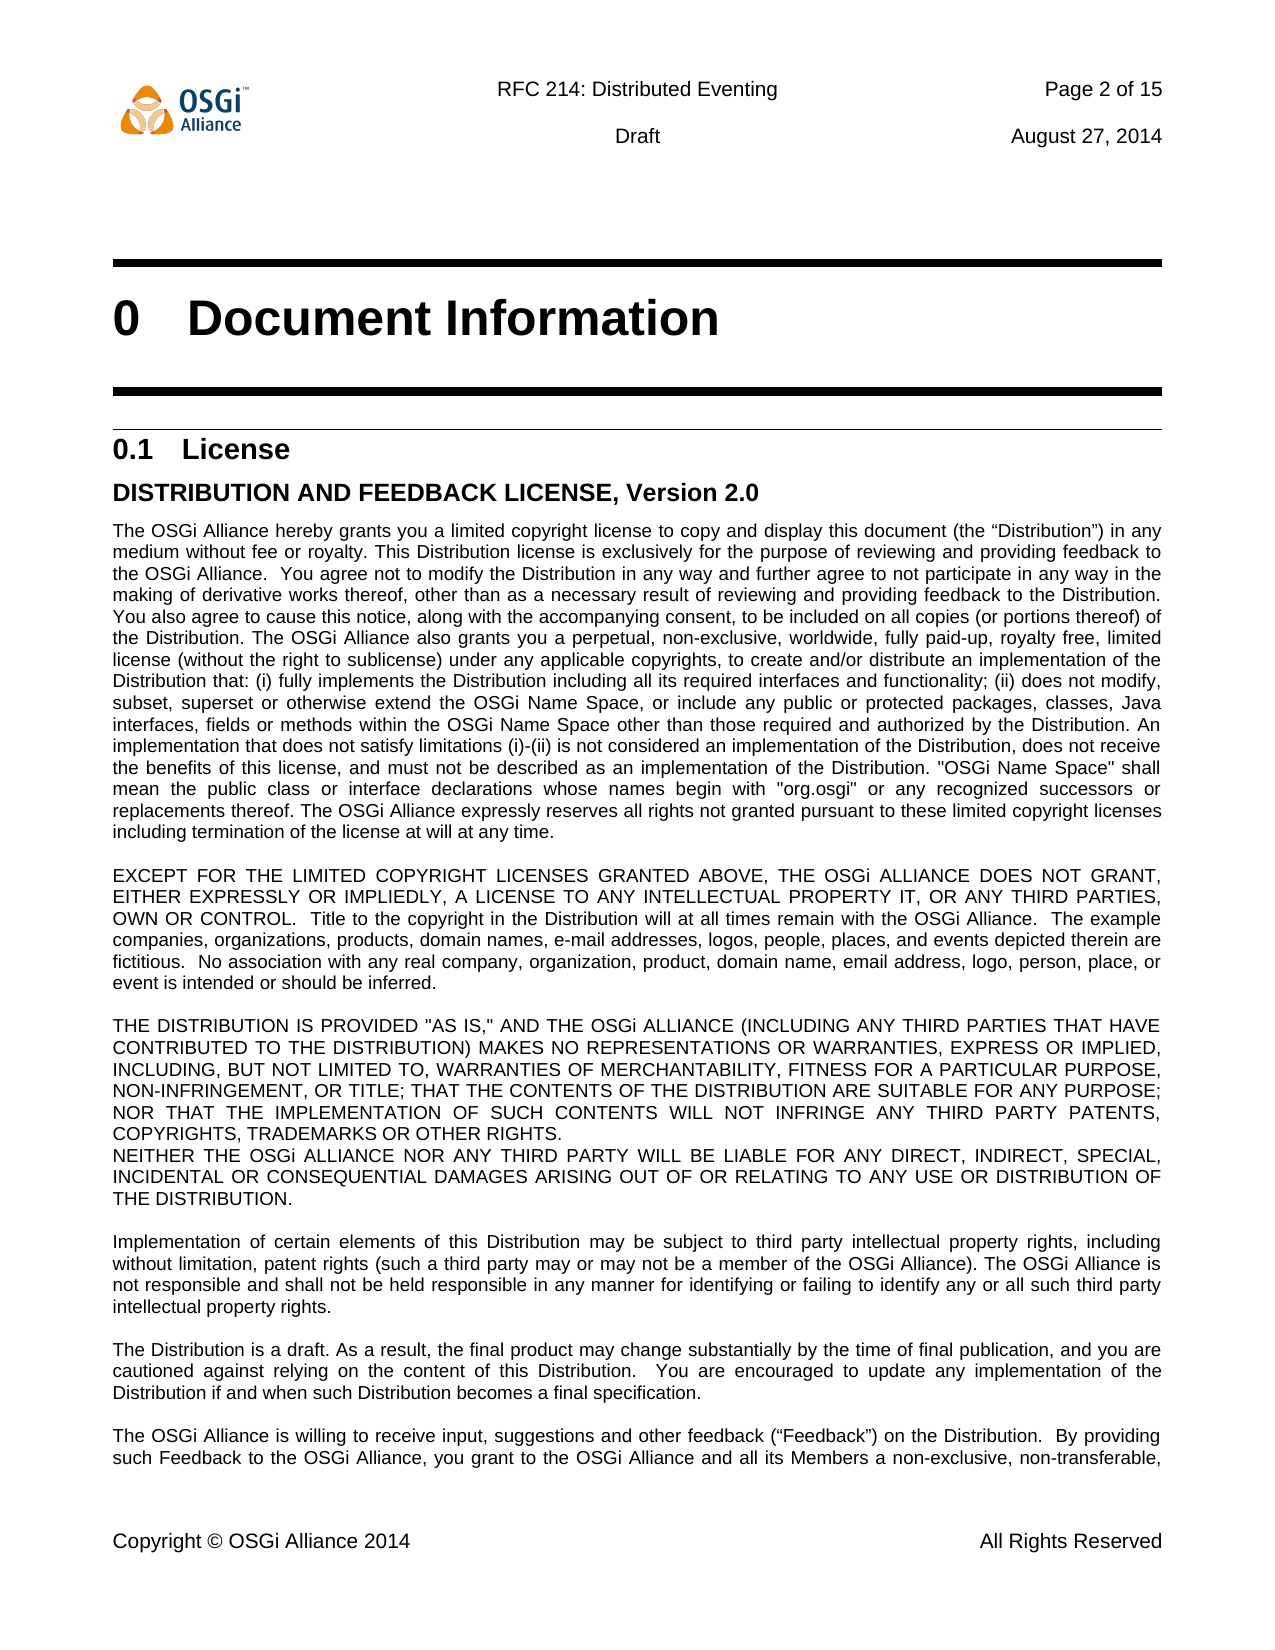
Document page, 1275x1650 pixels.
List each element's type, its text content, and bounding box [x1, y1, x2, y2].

subtitle Document Information [112, 260, 1162, 396]
text Implementation of certain elements of this Distribution may be subject to third party intellectual property rights, including without limitation, patent rights (such a third party may or may not be a member of the OSGi Alliance). The OSGi Alliance is not responsible and shall not be held responsible in any manner for identifying or failing to identify any or all such third party intellectual property rights. [112, 1231, 1162, 1317]
picture [113, 78, 257, 142]
text The Distribution is a draft. As a result, the final product may change substantially by the time of final publication, and you are cautioned against relying on the content of this Distribution. You are encouraged to update any implementation of the Distribution if and when such Distribution becomes a final specification. [112, 1339, 1162, 1403]
text The OSGi Alliance is willing to receive input, suggestions and other feedback (“Feedback”) on the Distribution. By providing such Feedback to the OSGi Alliance, you grant to the OSGi Alliance and all its Members a non-exclusive, non-transferable, [112, 1425, 1162, 1468]
subtitle License [112, 430, 1162, 466]
text THE DISTRIBUTION IS PROVIDED "AS IS," AND THE OSGi ALLIANCE (INCLUDING ANY THIRD PARTIES THAT HAVE CONTRIBUTED TO THE DISTRIBUTION) MAKES NO REPRESENTATIONS OR WARRANTIES, EXPRESS OR IMPLIED, INCLUDING, BUT NOT LIMITED TO, WARRANTIES OF MERCHANTABILITY, FITNESS FOR A PARTICULAR PURPOSE, NON-INFRINGEMENT, OR TITLE; THAT THE CONTENTS OF THE DISTRIBUTION ARE SUITABLE FOR ANY PURPOSE; NOR THAT THE IMPLEMENTATION OF SUCH CONTENTS WILL NOT INFRINGE ANY THIRD PARTY PATENTS, COPYRIGHTS, TRADEMARKS OR OTHER RIGHTS. [112, 1015, 1162, 1145]
text The OSGi Alliance hereby grants you a limited copyright license to copy and display this document (the “Distribution”) in any medium without fee or royalty. This Distribution license is exclusively for the purpose of reviewing and providing feedback to the OSGi Alliance. You agree not to modify the Distribution in any way and further agree to not participate in any way in the making of derivative works thereof, other than as a necessary result of reviewing and providing feedback to the Distribution. You also agree to cause this notice, along with the accompanying consent, to be included on all copies (or portions thereof) of the Distribution. The OSGi Alliance also grants you a perpetual, non-exclusive, worldwide, fully paid-up, royalty free, limited license (without the right to sublicense) under any applicable copyrights, to create and/or distribute an implementation of the Distribution that: (i) fully implements the Distribution including all its required interfaces and functionality; (ii) does not modify, subset, superset or otherwise extend the OSGi Name Space, or include any public or protected packages, classes, Java interfaces, fields or methods within the OSGi Name Space other than those required and authorized by the Distribution. An implementation that does not satisfy limitations (i)-(ii) is not considered an implementation of the Distribution, does not receive the benefits of this license, and must not be described as an implementation of the Distribution. "OSGi Name Space" shall mean the public class or interface declarations whose names begin with "org.osgi" or any recognized successors or replacements thereof. The OSGi Alliance expressly reserves all rights not granted pursuant to these limited copyright licenses including termination of the license at will at any time. [112, 519, 1162, 843]
text DISTRIBUTION AND FEEDBACK LICENSE, Version 2.0 [112, 478, 1162, 507]
text EXCEPT FOR THE LIMITED COPYRIGHT LICENSES GRANTED ABOVE, THE OSGi ALLIANCE DOES NOT GRANT, EITHER EXPRESSLY OR IMPLIEDLY, A LICENSE TO ANY INTELLECTUAL PROPERTY IT, OR ANY THIRD PARTIES, OWN OR CONTROL. Title to the copyright in the Distribution will at all times remain with the OSGi Alliance. The example companies, organizations, products, domain names, e-mail addresses, logos, people, places, and events depicted therein are fictitious. No association with any real company, organization, product, domain name, email address, logo, person, place, or event is intended or should be inferred. [112, 864, 1162, 994]
text NEITHER THE OSGi ALLIANCE NOR ANY THIRD PARTY WILL BE LIABLE FOR ANY DIRECT, INDIRECT, SPECIAL, INCIDENTAL OR CONSEQUENTIAL DAMAGES ARISING OUT OF OR RELATING TO ANY USE OR DISTRIBUTION OF THE DISTRIBUTION. [112, 1145, 1162, 1209]
